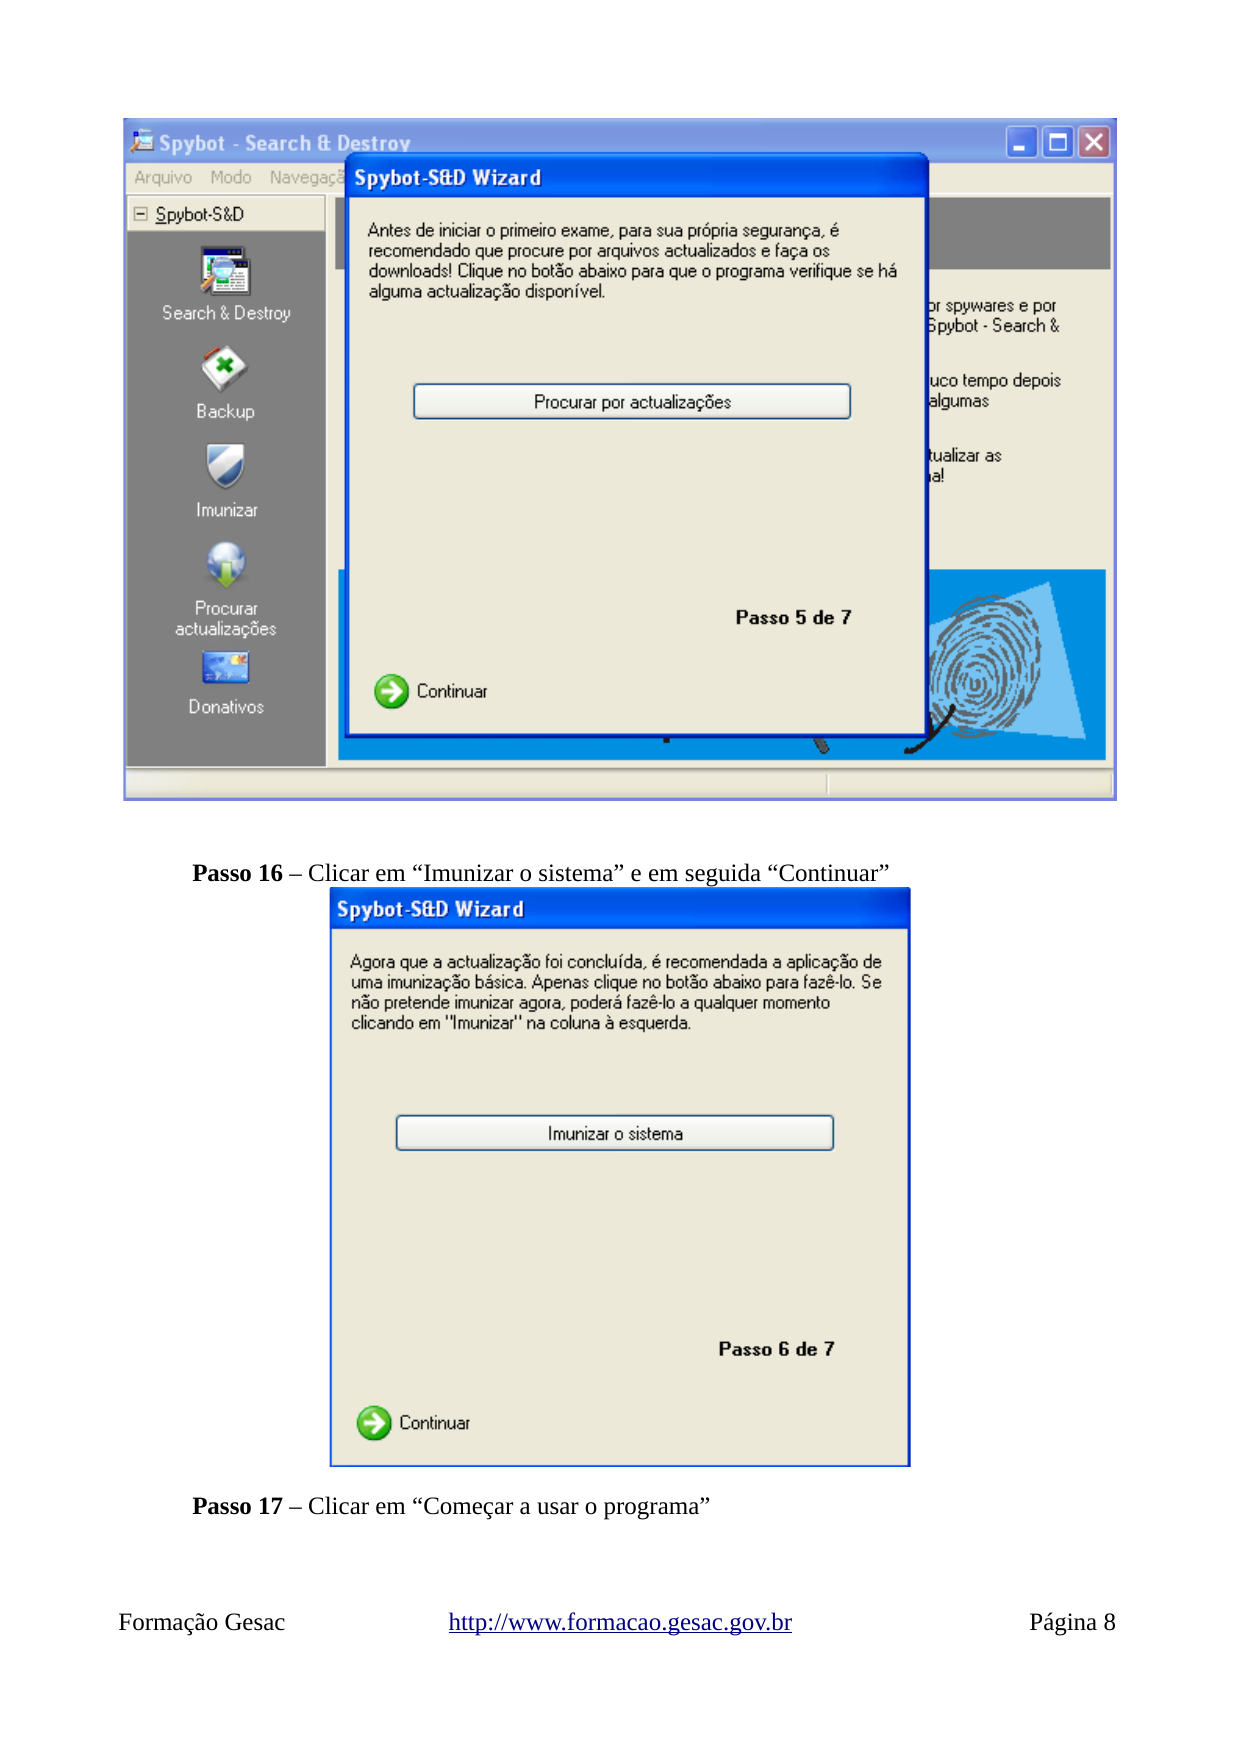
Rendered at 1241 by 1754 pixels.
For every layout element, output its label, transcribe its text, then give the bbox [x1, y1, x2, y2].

picture [329, 887, 911, 1467]
text Passo 17 – Clicar em “Começar a usar o programa” [118, 1491, 1122, 1520]
text Passo 16 – Clicar em “Imunizar o sistema” e em seguida “Continuar” [118, 858, 1122, 887]
picture [123, 118, 1117, 801]
